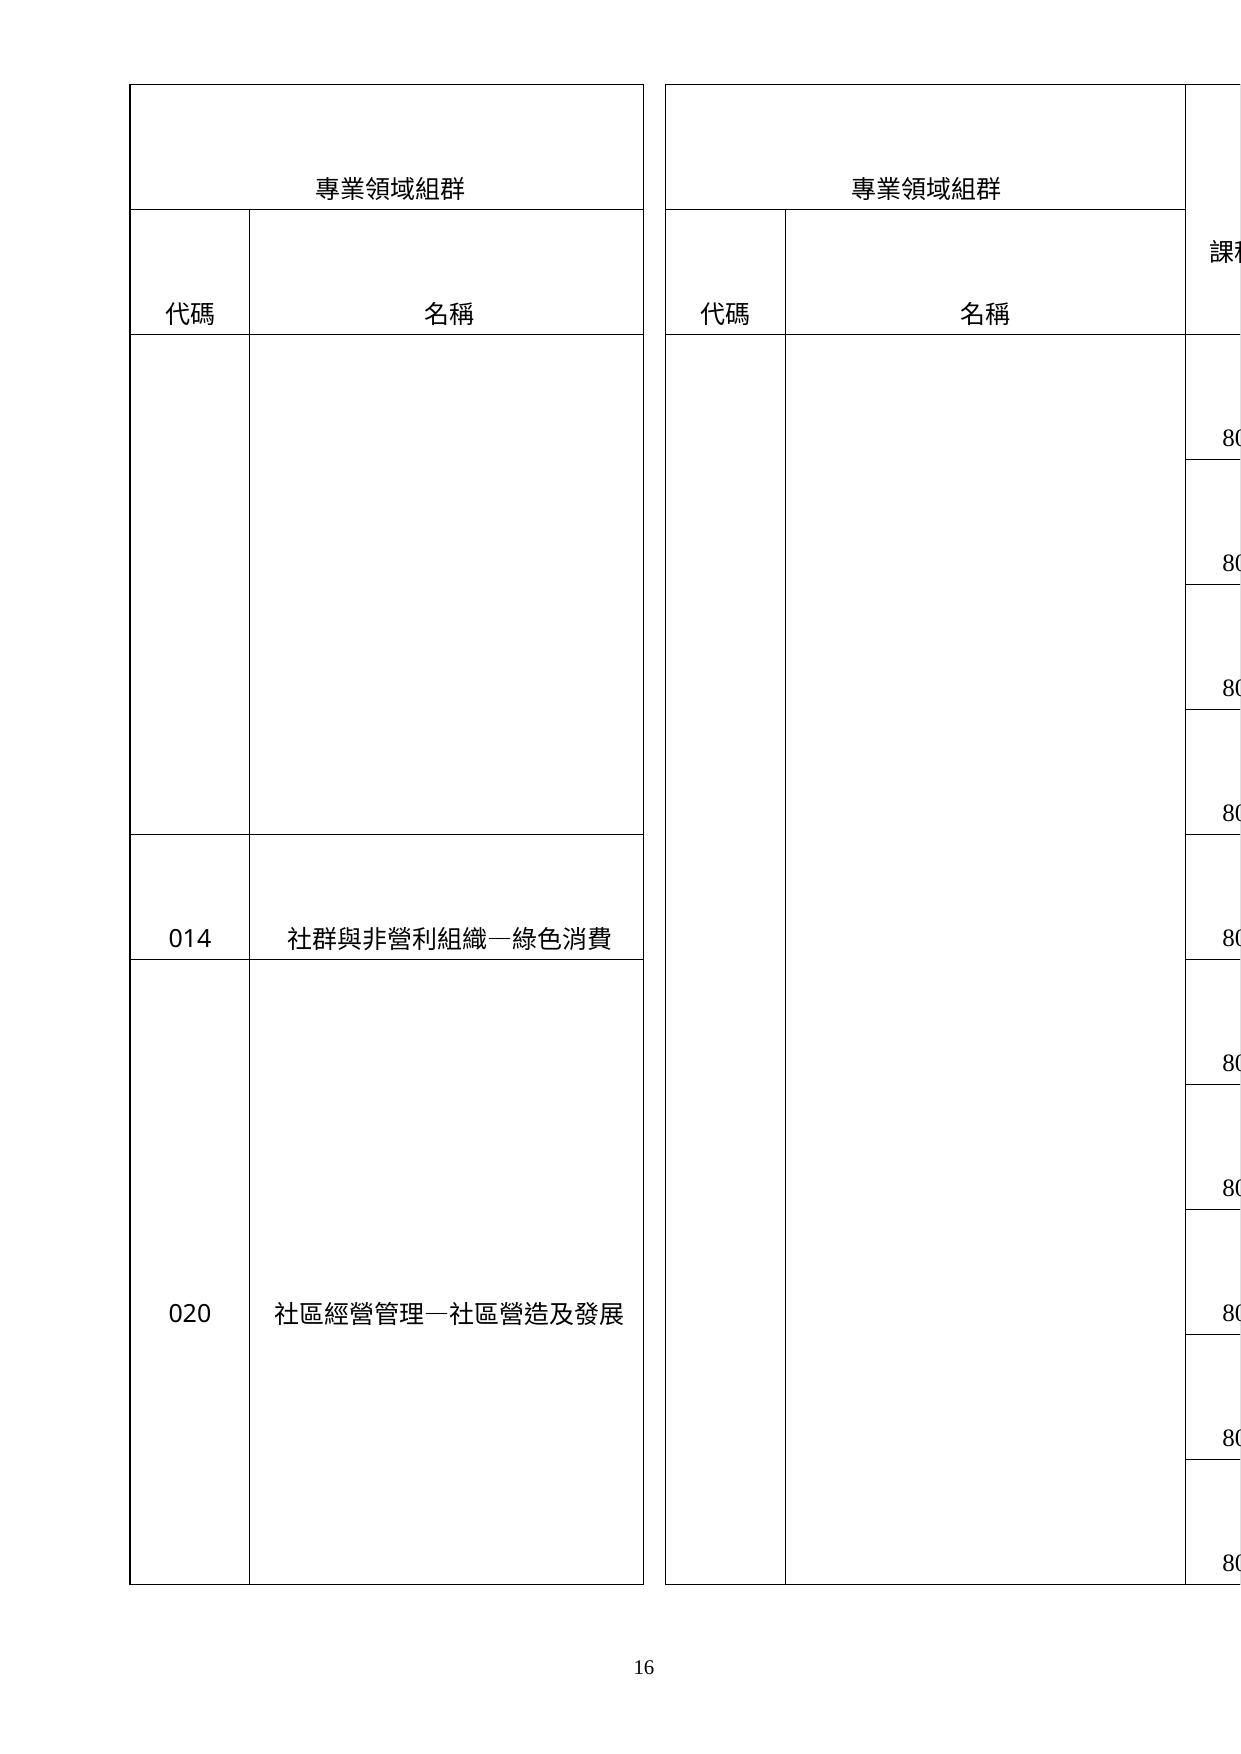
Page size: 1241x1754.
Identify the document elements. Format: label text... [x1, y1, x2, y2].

table_cell [131, 335, 249, 834]
table_cell 807600 [1186, 460, 1240, 584]
table_cell 805550 [1186, 1210, 1240, 1334]
table_cell 014 [131, 835, 249, 959]
table_cell [786, 335, 1185, 1584]
table_cell 代碼 [131, 210, 249, 334]
table_cell 805800 [1186, 1335, 1240, 1459]
table_cell 社群與非營利組織—綠色消費 [250, 835, 643, 959]
table_cell [666, 335, 785, 1584]
table_cell 代碼 [666, 210, 785, 334]
table_cell 020 [131, 960, 249, 1584]
table_cell 名稱 [250, 210, 643, 334]
table_cell 801400 [1186, 835, 1240, 959]
table_cell 社區經營管理—社區營造及發展 [250, 960, 643, 1584]
table_cell 801300 [1186, 710, 1240, 834]
table_cell [250, 335, 643, 834]
table_header 專業領域組群 [131, 85, 643, 209]
table_cell 801100 [1186, 335, 1240, 459]
table_cell 名稱 [786, 210, 1185, 334]
table_header 課程編號 [1186, 85, 1240, 334]
table_cell 805900 [1186, 1460, 1240, 1584]
table_cell 801600 [1186, 960, 1240, 1084]
table_cell 801200 [1186, 585, 1240, 709]
table_cell 805500 [1186, 1085, 1240, 1209]
table_header 專業領域組群 [666, 85, 1185, 209]
